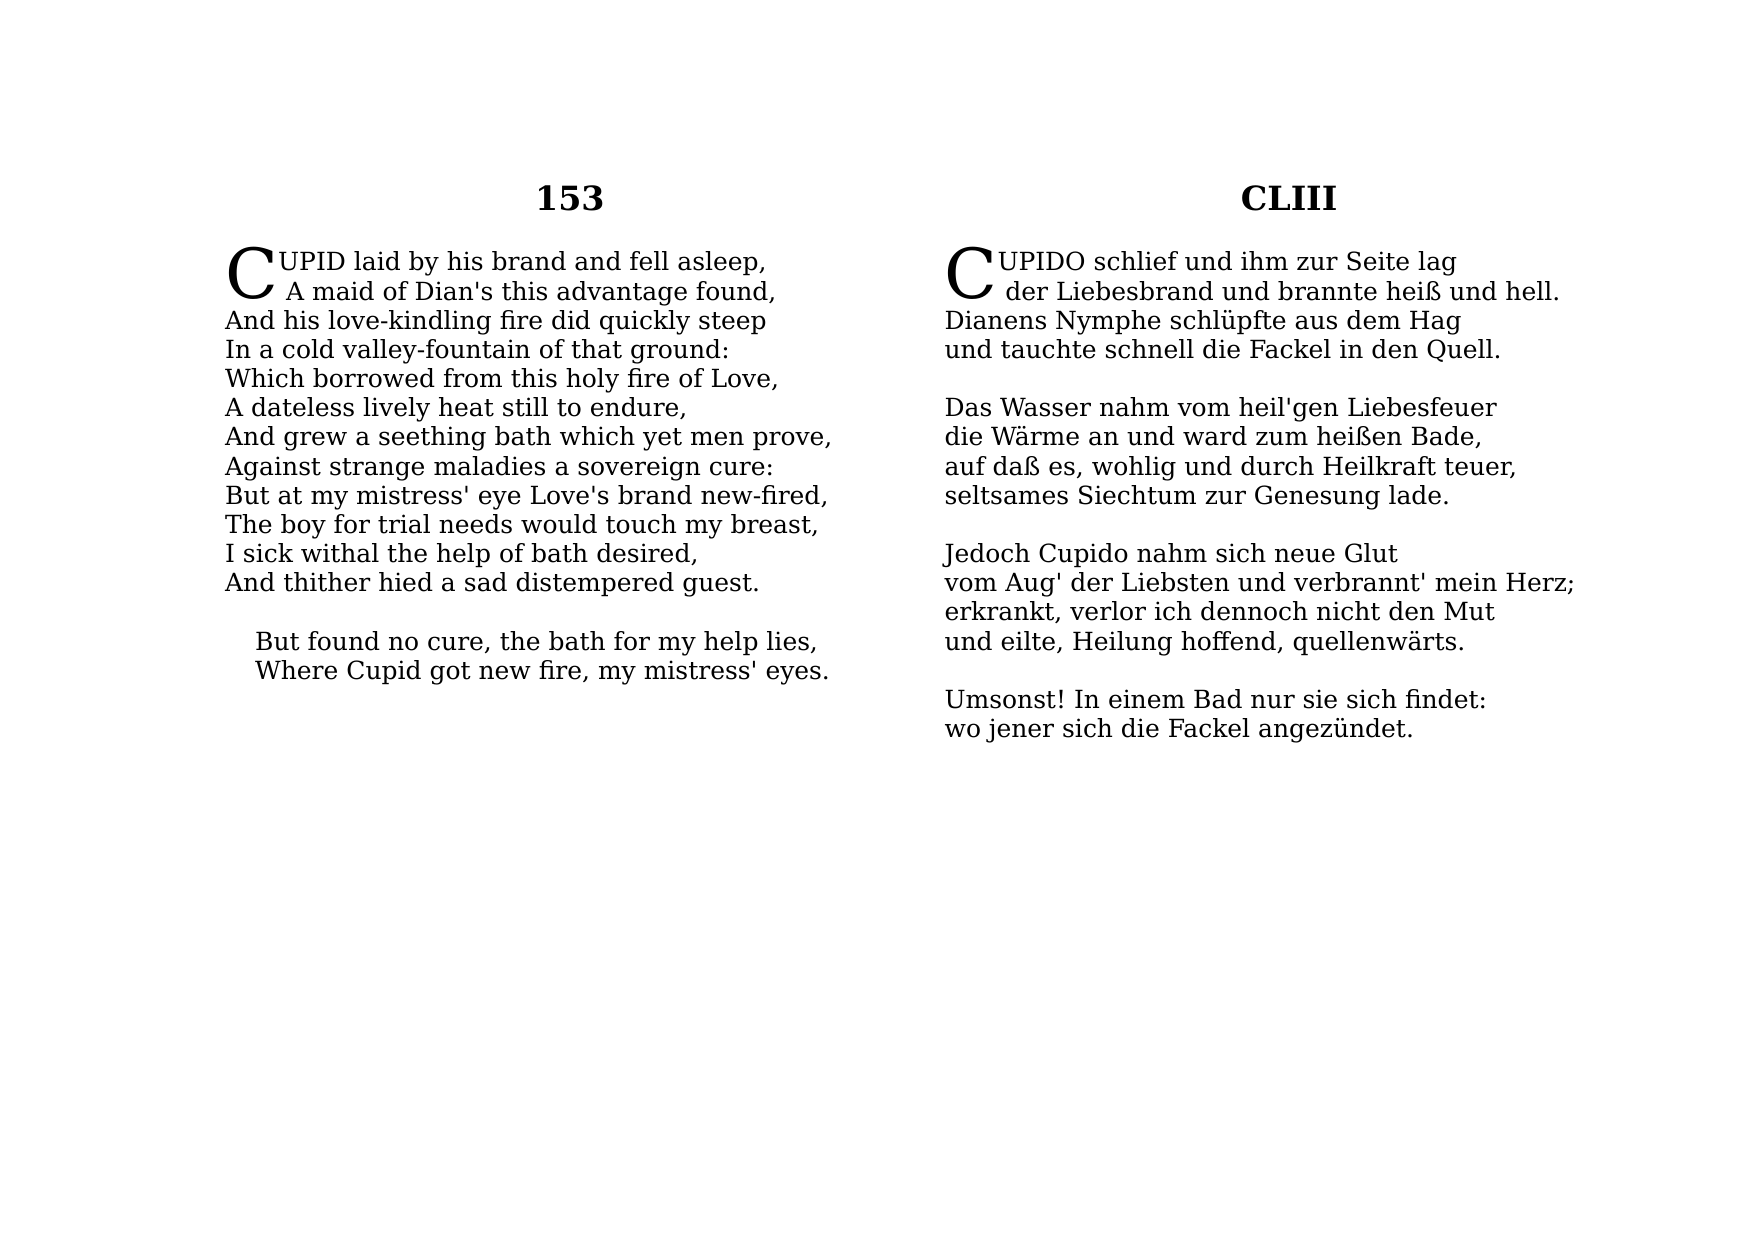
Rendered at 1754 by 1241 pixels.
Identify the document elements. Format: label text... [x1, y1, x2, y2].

text Das Wasser nahm vom heil'gen Liebesfeuer die Wärme an und ward zum heißen Bade, auf daß es, wohlig und durch Heilkraft teuer, seltsames Siechtum zur Genesung lade. [944, 393, 1633, 510]
text Jedoch Cupido nahm sich neue Glut vom Aug' der Liebsten und verbrannt' mein Herz; erkrankt, verlor ich dennoch nicht den Mut und eilte, Heilung hoffend, quellenwärts. [944, 539, 1633, 656]
text CUPID laid by his brand and fell asleep, A maid of Dian's this advantage found, And his love-kindling fire did quickly steep In a cold valley-fountain of that ground: Which borrowed from this holy fire of Love, A dateless lively heat still to endure, And grew a seething bath which yet men prove, Against strange maladies a sovereign cure: But at my mistress' eye Love's brand new-fired, The boy for trial needs would touch my breast, I sick withal the help of bath desired, And thither hied a sad distempered guest. [225, 247, 914, 597]
text CUPIDO schlief und ihm zur Seite lag der Liebesbrand und brannte heiß und hell. Dianens Nymphe schlüpfte aus dem Hag und tauchte schnell die Fackel in den Quell. [944, 247, 1633, 364]
text Umsonst! In einem Bad nur sie sich findet: wo jener sich die Fackel angezündet. [944, 685, 1633, 743]
text CLIII [944, 179, 1633, 218]
text But found no cure, the bath for my help lies, Where Cupid got new fire, my mistress' eyes. [255, 627, 914, 685]
text 153 [225, 179, 914, 218]
